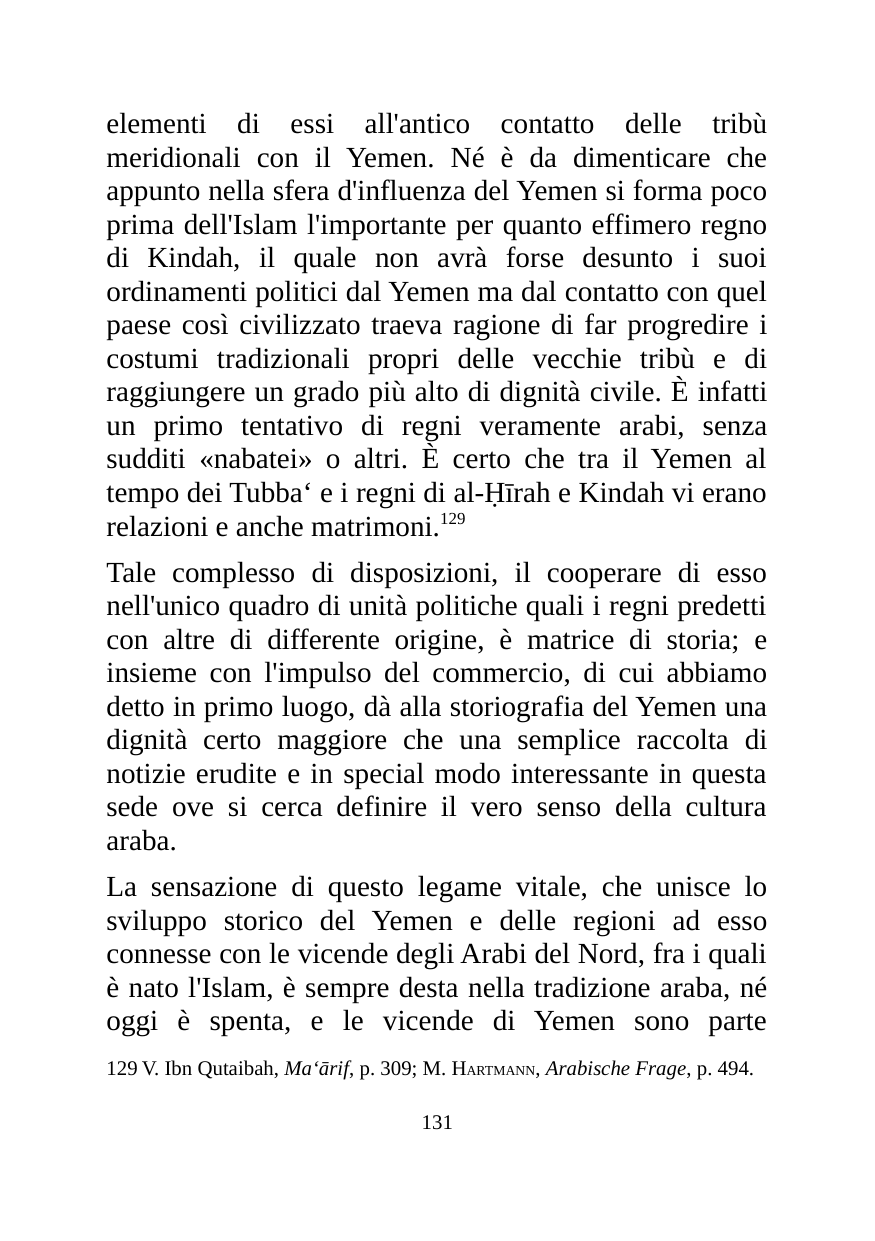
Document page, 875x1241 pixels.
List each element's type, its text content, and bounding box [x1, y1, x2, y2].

text elementi di essi all'antico contatto delle tribù meridionali con il Yemen. Né è da dimenticare che appunto nella sfera d'influenza del Yemen si forma poco prima dell'Islam l'importante per quanto effimero regno di Kindah, il quale non avrà forse desunto i suoi ordinamenti politici dal Yemen ma dal contatto con quel paese così civilizzato traeva ragione di far progredire i costumi tradizionali propri delle vecchie tribù e di raggiungere un grado più alto di dignità civile. È infatti un primo tentativo di regni veramente arabi, senza sudditi «nabatei» o altri. È certo che tra il Yemen al tempo dei Tubba‘ e i regni di al-Ḥīrah e Kindah vi erano relazioni e anche matrimoni. [106, 106, 768, 542]
text Tale complesso di disposizioni, il cooperare di esso nell'unico quadro di unità politiche quali i regni predetti con altre di differente origine, è matrice di storia; e insieme con l'impulso del commercio, di cui abbiamo detto in primo luogo, dà alla storiografia del Yemen una dignità certo maggiore che una semplice raccolta di notizie erudite e in special modo interessante in questa sede ove si cerca definire il vero senso della cultura araba. [106, 555, 768, 857]
text V. Ibn Qutaibah, Ma‘ārif, p. 309; M. Hartmann, Arabische Frage, p. 494. [106, 1056, 768, 1080]
text La sensazione di questo legame vitale, che unisce lo sviluppo storico del Yemen e delle regioni ad esso connesse con le vicende degli Arabi del Nord, fra i quali è nato l'Islam, è sempre desta nella tradizione araba, né oggi è spenta, e le vicende di Yemen sono parte [106, 869, 768, 1037]
